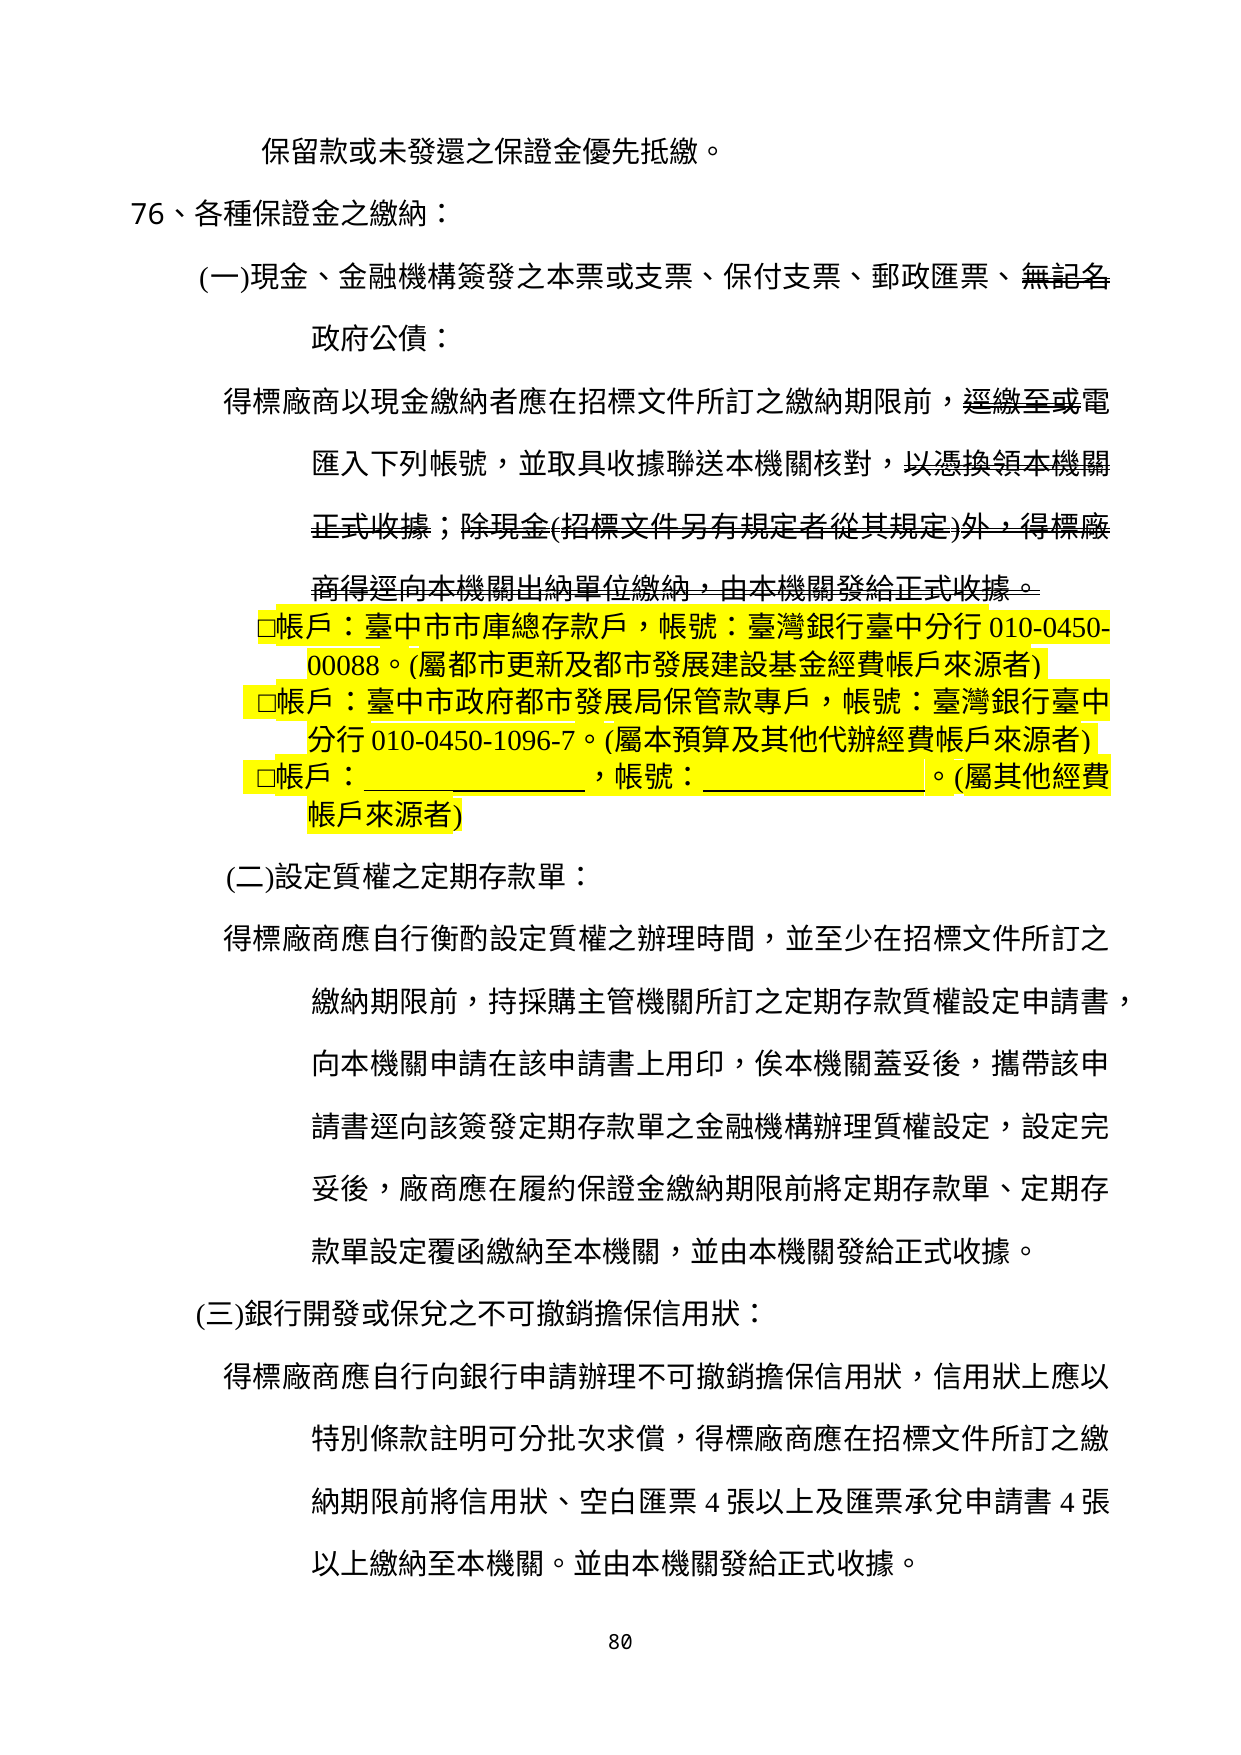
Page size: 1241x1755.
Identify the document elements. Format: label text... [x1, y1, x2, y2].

text □帳戶： ，帳號： 。(屬其他經費帳戶來源者) [242, 758, 1110, 833]
list 各種保證金之繳納： [130, 170, 1110, 233]
text (一)現金、金融機構簽發之本票或支票、保付支票、郵政匯票、無記名政府公債： [130, 233, 1110, 358]
text (二)設定質權之定期存款單： [189, 833, 1110, 895]
text (三)銀行開發或保兌之不可撤銷擔保信用狀： [130, 1270, 1110, 1333]
text 保留款或未發還之保證金優先抵繳。 [130, 108, 1110, 170]
text □帳戶：臺中市市庫總存款戶，帳號：臺灣銀行臺中分行010-0450-00088。(屬都市更新及都市發展建設基金經費帳戶來源者) [242, 608, 1110, 683]
text 得標廠商以現金繳納者應在招標文件所訂之繳納期限前，逕繳至或電匯入下列帳號，並取具收據聯送本機關核對，以憑換領本機關正式收據；除現金(招標文件另有規定者從其規定)外，得標廠商得逕向本機關出納單位繳納，由本機關發給正式收據。 [130, 358, 1110, 608]
text 得標廠商應自行衡酌設定質權之辦理時間，並至少在招標文件所訂之繳納期限前，持採購主管機關所訂之定期存款質權設定申請書，向本機關申請在該申請書上用印，俟本機關蓋妥後，攜帶該申請書逕向該簽發定期存款單之金融機構辦理質權設定，設定完妥後，廠商應在履約保證金繳納期限前將定期存款單、定期存款單設定覆函繳納至本機關，並由本機關發給正式收據。 [130, 895, 1110, 1270]
text 得標廠商應自行向銀行申請辦理不可撤銷擔保信用狀，信用狀上應以特別條款註明可分批次求償，得標廠商應在招標文件所訂之繳納期限前將信用狀、空白匯票4張以上及匯票承兌申請書4張以上繳納至本機關。並由本機關發給正式收據。 [130, 1333, 1110, 1583]
text □帳戶：臺中市政府都市發展局保管款專戶，帳號：臺灣銀行臺中分行010-0450-1096-7。(屬本預算及其他代辦經費帳戶來源者) [242, 683, 1110, 758]
